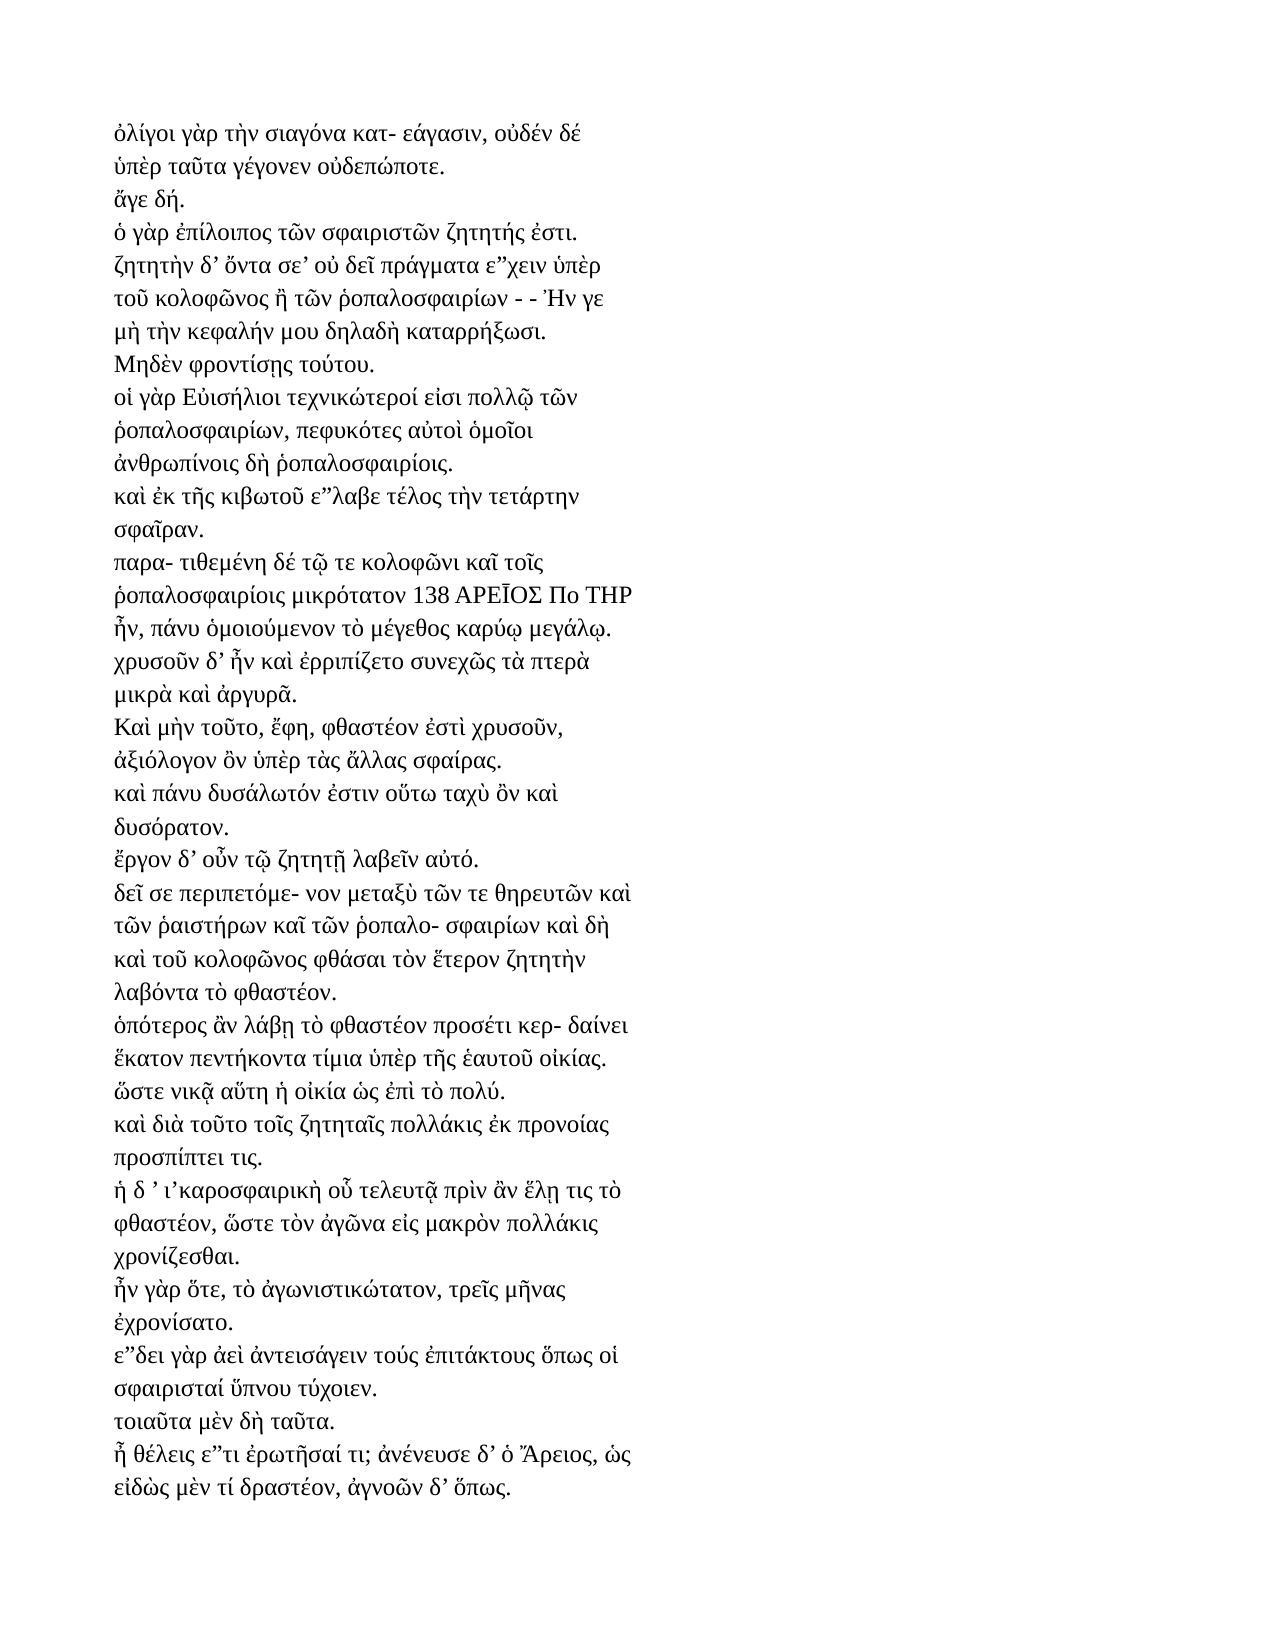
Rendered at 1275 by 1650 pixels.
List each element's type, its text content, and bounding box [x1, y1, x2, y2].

table_cell [635, 118, 1157, 1505]
table_cell ὀλίγοι γὰρ τὴν σιαγόνα κατ- εάγασιν, οὐδέν δέ ὑπὲρ ταῦτα γέγονεν οὐδεπώποτε. ἄγε δή. ὁ γὰρ ἐπίλοιπος τῶν σφαιριστῶν ζητητής ἐστι. ζητητὴν δ’ ὄντα σε’ οὐ δεῖ πράγματα ε”χειν ὑπὲρ τοῦ κολοφῶνος ἢ τῶν ῥοπαλοσφαιρίων - - Ἠν γε μὴ τὴν κεφαλήν μου δηλαδὴ καταρρήξωσι. Μηδὲν φροντίσῃς τούτου. οἱ γὰρ Εὐισήλιοι τεχνικώτεροί εἰσι πολλῷ τῶν ῥοπαλοσφαιρίων, πεφυκότες αὐτοὶ ὁμοῖοι ἀνθρωπίνοις δὴ ῥοπαλοσφαιρίοις. καὶ ἐκ τῆς κιβωτοῦ ε”λαβε τέλος τὴν τετάρτην σφαῖραν. παρα- τιθεμένη δέ τῷ τε κολοφῶνι καῖ τοῖς ῥοπαλοσφαιρίοις μικρότατον 138 ΑΡΕῙΟΣ Πο ΤΗΡ ἦν, πάνυ ὁμοιούμενον τὸ μέγεθος καρύῳ μεγάλῳ. χρυσοῦν δ’ ἦν καὶ ἐρριπίζετο συνεχῶς τὰ πτερὰ μικρὰ καὶ ἀργυρᾶ. Καὶ μὴν τοῦτο, ἔφη, φθαστέον ἐστὶ χρυσοῦν, ἀξιόλογον ὂν ὑπὲρ τὰς ἄλλας σφαίρας. καὶ πάνυ δυσάλωτόν ἐστιν οὕτω ταχὺ ὂν καὶ δυσόρατον. ἔργον δ’ οὖν τῷ ζητητῇ λαβεῖν αὐτό. δεῖ σε περιπετόμε- νον μεταξὺ τῶν τε θηρευτῶν καὶ τῶν ῥαιστήρων καῖ τῶν ῥοπαλο- σφαιρίων καὶ δὴ καὶ τοῦ κολοφῶνος φθάσαι τὸν ἕτερον ζητητὴν λαβόντα τὸ φθαστέον. ὁπότερος ἂν λάβῃ τὸ φθαστέον προσέτι κερ- δαίνει ἕκατον πεντήκοντα τίμια ὑπὲρ τῆς ἑαυτοῦ οἰκίας. ὥστε νικᾷ αὕτη ἡ οἰκία ὡς ἐπὶ τὸ πολύ. καὶ διὰ τοῦτο τοῖς ζητηταῖς πολλάκις ἐκ προνοίας προσπίπτει τις. ἡ δ ’ ι’καροσφαιρικὴ οὗ τελευτᾷ πρὶν ἂν ἕλῃ τις τὸ φθαστέον, ὥστε τὸν ἀγῶνα εἰς μακρὸν πολλάκις χρονίζεσθαι. ἦν γὰρ ὅτε, τὸ ἀγωνιστικώτατον, τρεῖς μῆνας ἐχρονίσατο. ε”δει γὰρ ἀεὶ ἀντεισάγειν τούς ἐπιτάκτους ὅπως οἱ σφαιρισταί ὕπνου τύχοιεν. τοιαῦτα μὲν δὴ ταῦτα. ἦ θέλεις ε”τι ἐρωτῆσαί τι; ἀνένευσε δ’ ὁ Ἄρειος, ὡς εἰδὼς μὲν τί δραστέον, ἀγνοῶν δ’ ὅπως. [114, 118, 635, 1505]
